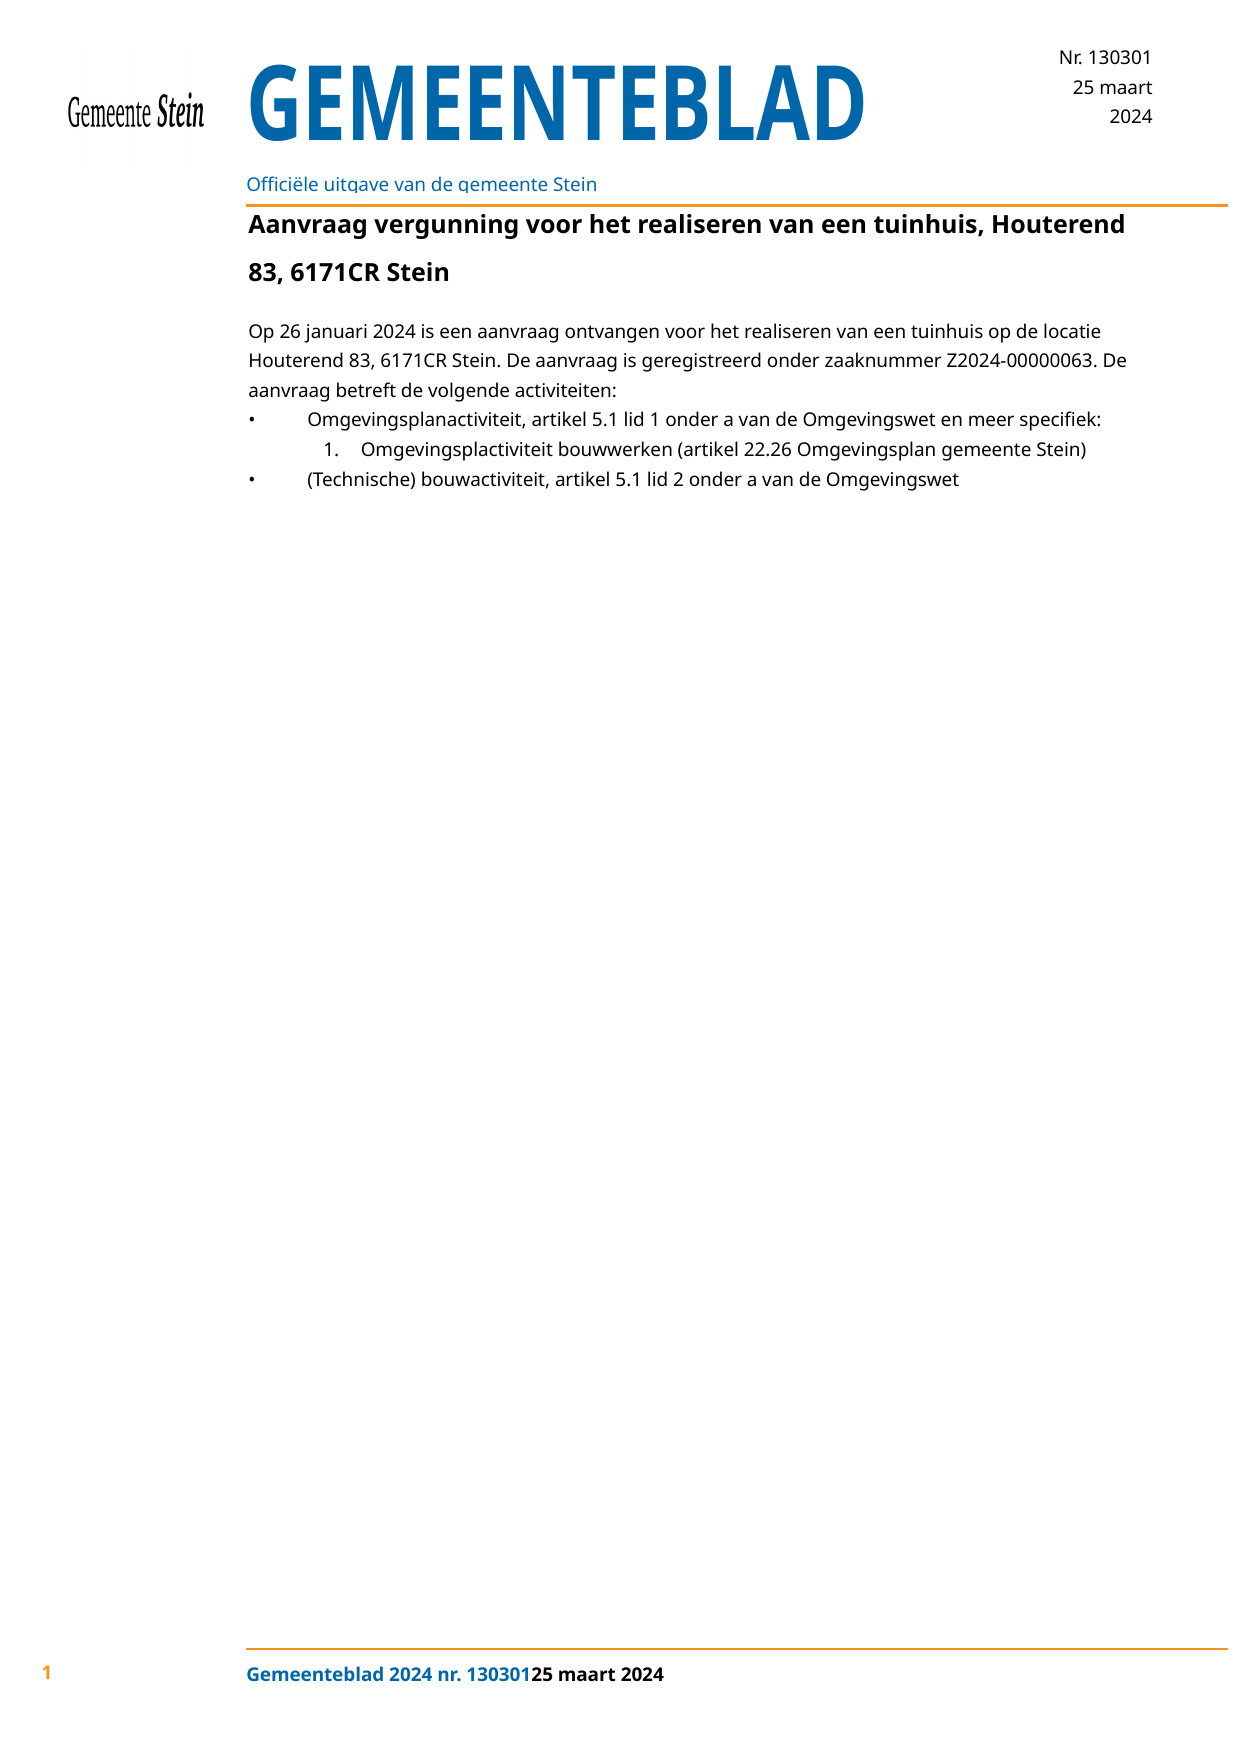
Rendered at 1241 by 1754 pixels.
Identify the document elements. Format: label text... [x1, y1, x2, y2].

text Op 26 januari 2024 is een aanvraag ontvangen voor het realiseren van een tuinhuis op de locatie Houterend 83, 6171CR Stein. De aanvraag is geregistreerd onder zaaknummer Z2024-00000063. De aanvraag betreft de volgende activiteiten: [248, 318, 1152, 403]
text Aanvraag vergunning voor het realiseren van een tuinhuis, Houterend 83, 6171CR Stein [248, 207, 1152, 288]
list Omgevingsplactiviteit bouwwerken (artikel 22.26 Omgevingsplan gemeente Stein) [323, 436, 1152, 462]
list (Technische) bouwactiviteit, artikel 5.1 lid 2 onder a van de Omgevingswet [248, 466, 1152, 492]
list Omgevingsplanactiviteit, artikel 5.1 lid 1 onder a van de Omgevingswet en meer specifiek: [248, 407, 1152, 432]
picture [41, 47, 231, 172]
